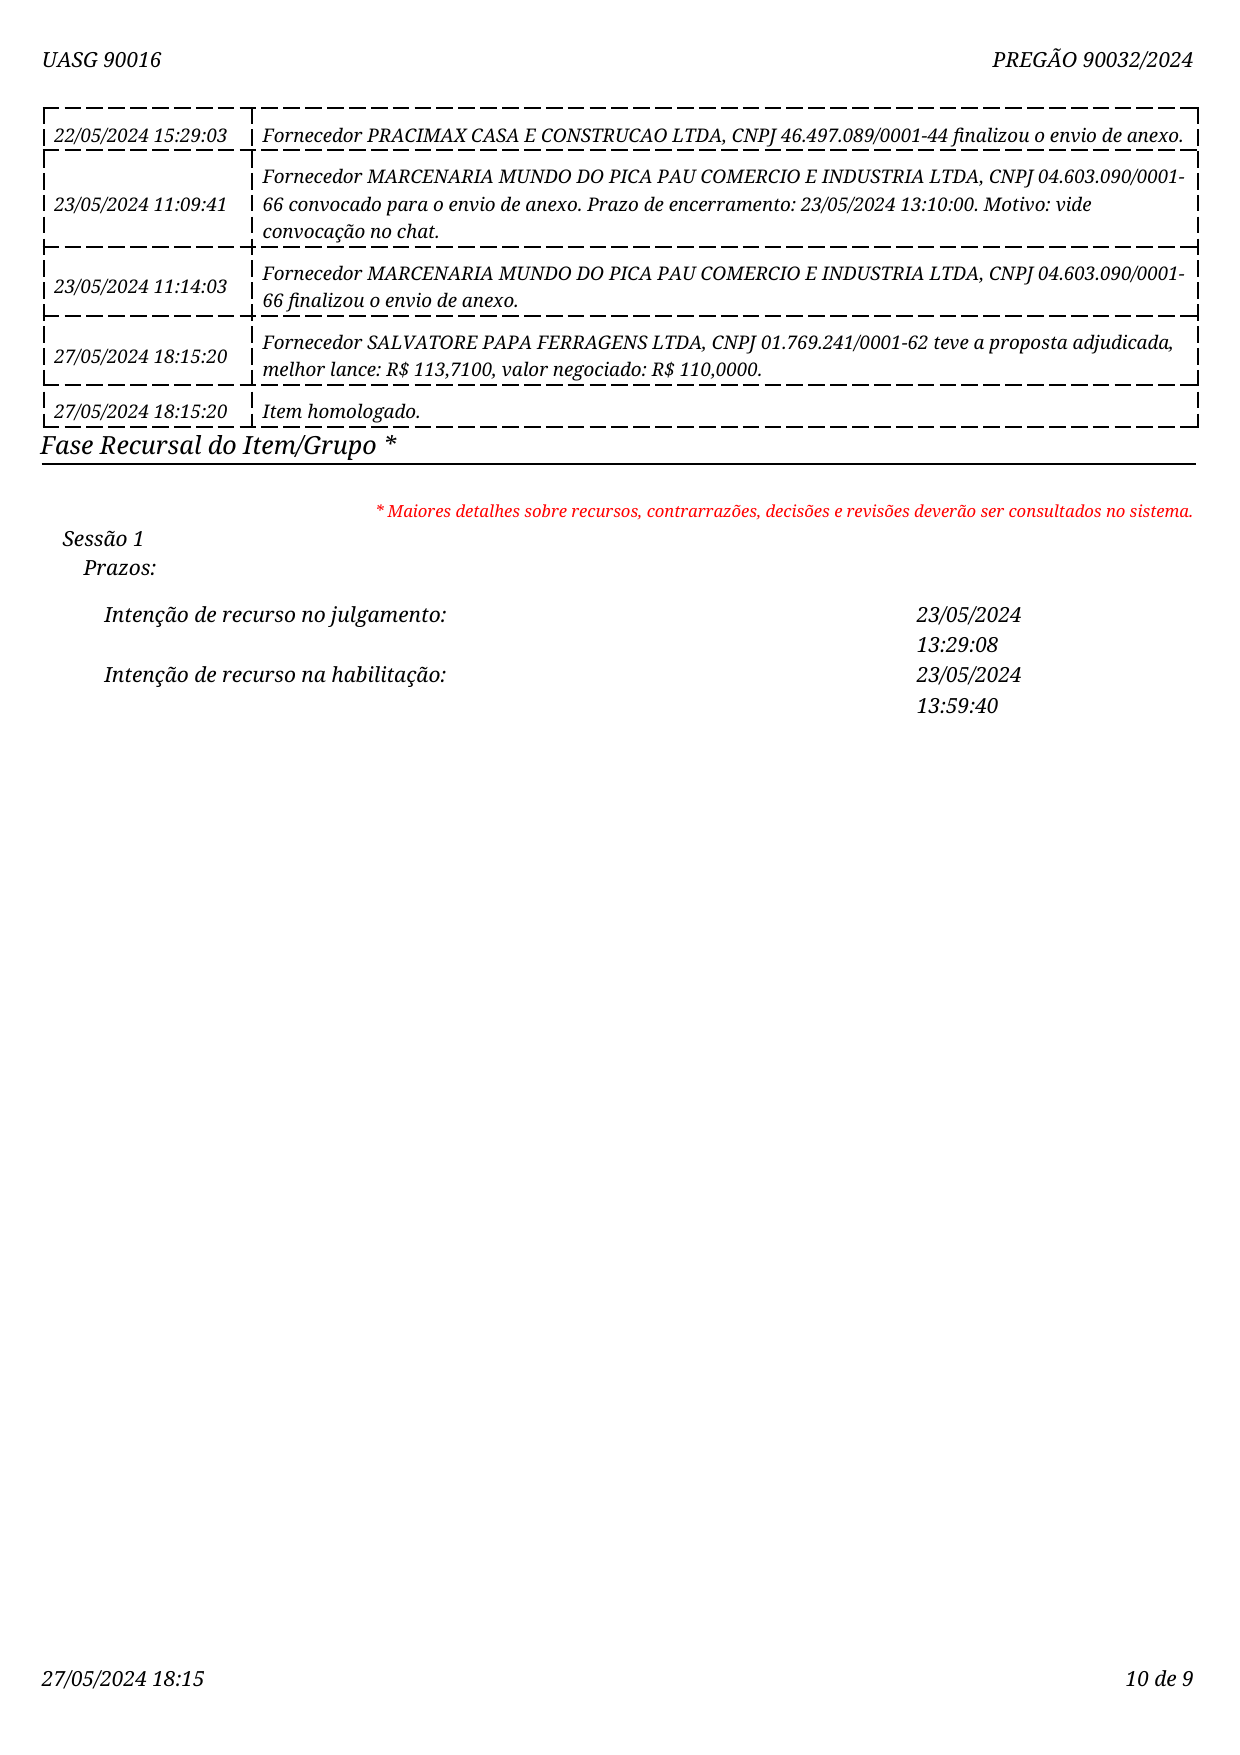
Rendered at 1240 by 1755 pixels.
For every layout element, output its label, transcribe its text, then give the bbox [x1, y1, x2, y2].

table_cell 22/05/2024 15:29:03 [44, 107, 252, 149]
table_cell Fornecedor MARCENARIA MUNDO DO PICA PAU COMERCIO E INDUSTRIA LTDA, CNPJ 04.603.090/0001-66 convocado para o envio de anexo. Prazo de encerramento: 23/05/2024 13:10:00. Motivo: vide convocação no chat. [252, 149, 1198, 246]
table_cell 23/05/2024 11:09:41 [44, 149, 252, 246]
table_header [917, 554, 1085, 600]
table_cell 23/05/2024 13:59:40 [917, 661, 1085, 721]
table_cell 27/05/2024 18:15:20 [44, 315, 252, 384]
table_cell 23/05/2024 13:29:08 [917, 600, 1085, 661]
table_cell Fornecedor PRACIMAX CASA E CONSTRUCAO LTDA, CNPJ 46.497.089/0001-44 finalizou o envio de anexo. [252, 107, 1198, 149]
table_cell 27/05/2024 18:15:20 [44, 384, 252, 426]
table_cell Fornecedor MARCENARIA MUNDO DO PICA PAU COMERCIO E INDUSTRIA LTDA, CNPJ 04.603.090/0001-66 finalizou o envio de anexo. [252, 246, 1198, 315]
table_cell Item homologado. [252, 384, 1198, 426]
table_cell Fornecedor SALVATORE PAPA FERRAGENS LTDA, CNPJ 01.769.241/0001-62 teve a proposta adjudicada, melhor lance: R$ 113,7100, valor negociado: R$ 110,0000. [252, 315, 1198, 384]
table_cell Intenção de recurso no julgamento: [83, 600, 917, 661]
text * Maiores detalhes sobre recursos, contrarrazões, decisões e revisões deverão ser consultados no sistema. [42, 499, 1196, 522]
text Sessão 1 [62, 524, 1196, 552]
text Fase Recursal do Item/Grupo * [40, 428, 1196, 462]
table_header Prazos: [83, 554, 917, 600]
table_cell 23/05/2024 11:14:03 [44, 246, 252, 315]
table_cell Intenção de recurso na habilitação: [83, 661, 917, 721]
